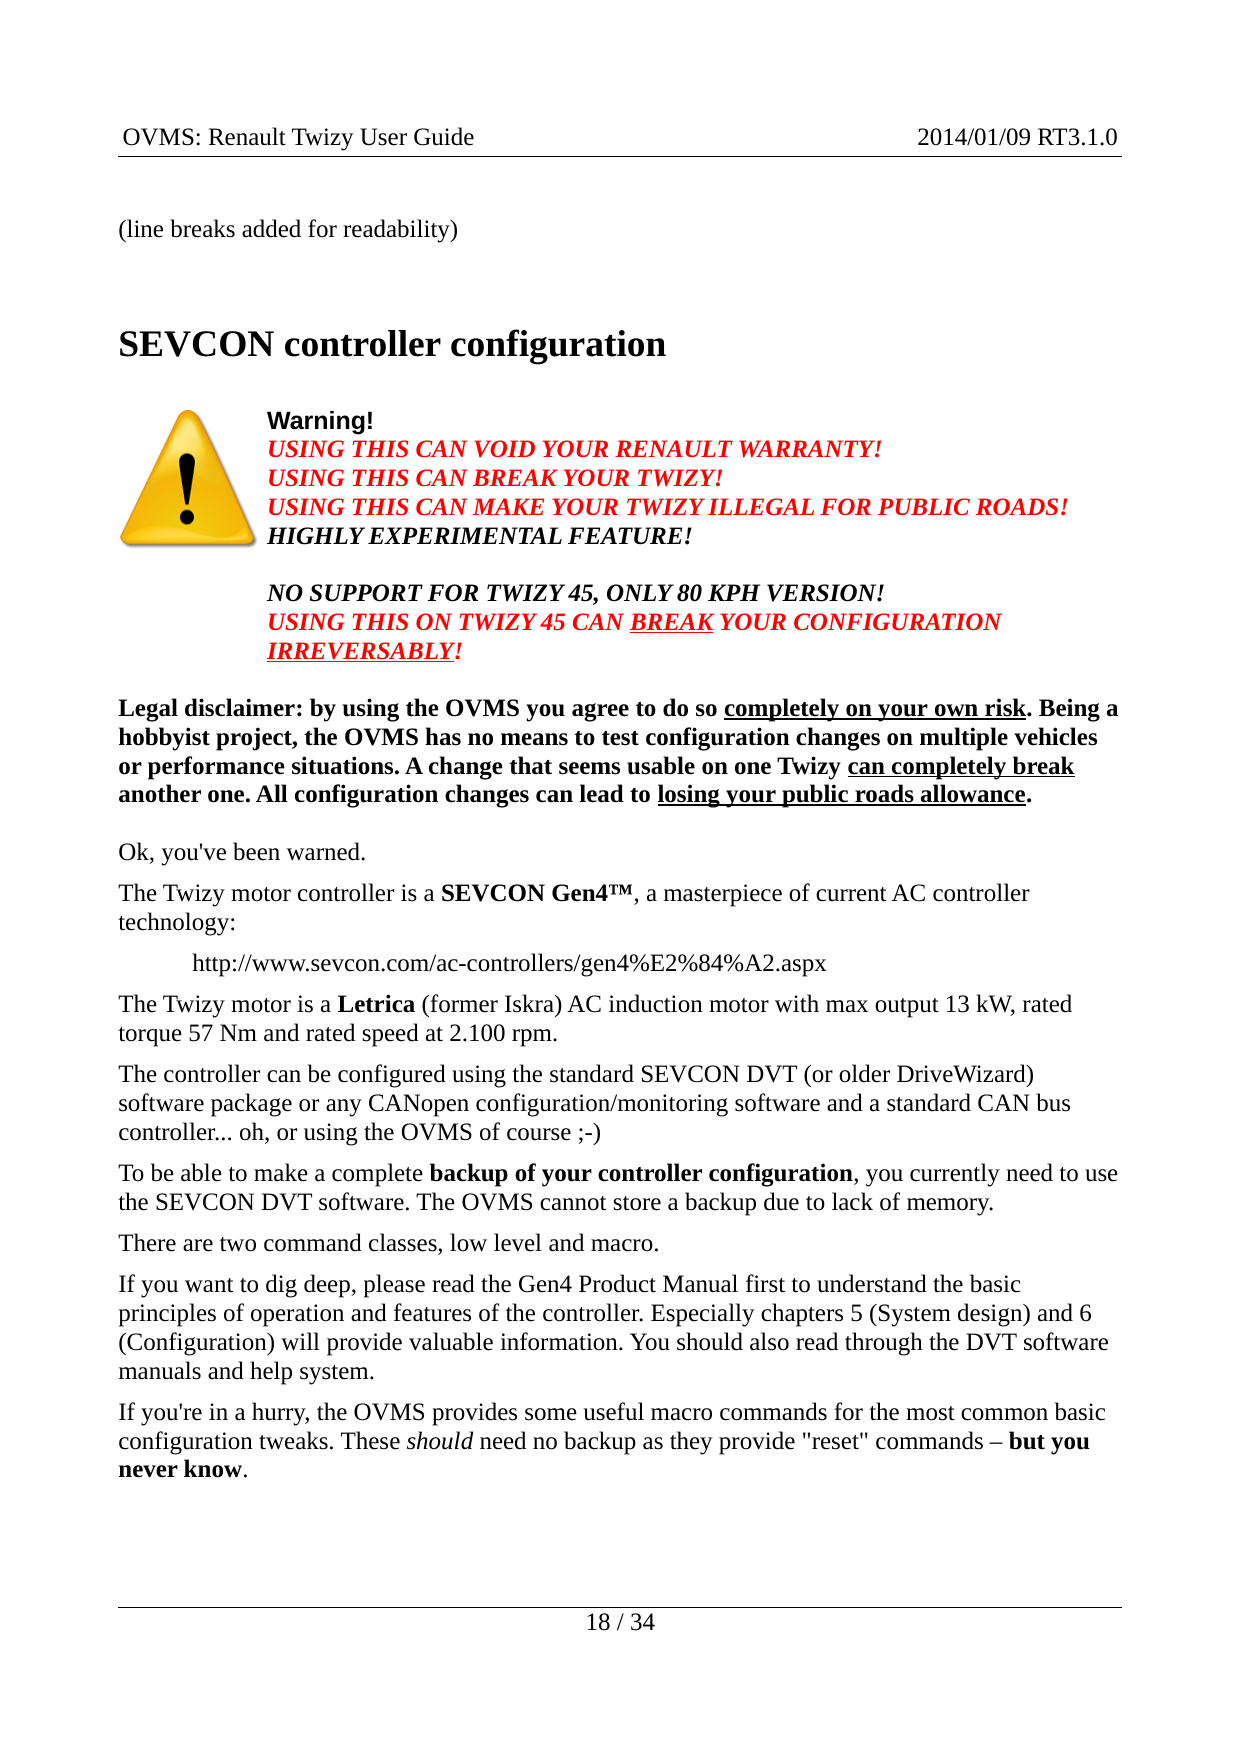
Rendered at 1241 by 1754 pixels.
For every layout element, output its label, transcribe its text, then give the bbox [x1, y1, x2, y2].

text (line breaks added for readability) [118, 214, 1122, 243]
text http://www.sevcon.com/ac-controllers/gen4%E2%84%A2.aspx [118, 948, 1122, 977]
text USING THIS ON TWIZY 45 CAN BREAK YOUR CONFIGURATION IRREVERSABLY! [267, 607, 1122, 664]
text Warning! [267, 406, 1122, 434]
text NO SUPPORT FOR TWIZY 45, ONLY 80 KPH VERSION! [267, 578, 1122, 607]
text There are two command classes, low level and macro. [118, 1228, 1122, 1257]
text If you're in a hurry, the OVMS provides some useful macro commands for the most common basic configuration tweaks. These should need no backup as they provide "reset" commands – but you never know. [118, 1397, 1122, 1483]
text USING THIS CAN VOID YOUR RENAULT WARRANTY! [267, 434, 1122, 463]
text The Twizy motor is a Letrica (former Iskra) AC induction motor with max output 13 kW, rated torque 57 Nm and rated speed at 2.100 rpm. [118, 989, 1122, 1047]
text USING THIS CAN BREAK YOUR TWIZY! [267, 463, 1122, 492]
text The controller can be configured using the standard SEVCON DVT (or older DriveWizard) software package or any CANopen configuration/monitoring software and a standard CAN bus controller... oh, or using the OVMS of course ;-) [118, 1059, 1122, 1146]
text HIGHLY EXPERIMENTAL FEATURE! [267, 521, 1122, 549]
text Ok, you've been warned. [118, 837, 1122, 866]
subtitle SEVCON controller configuration [118, 321, 1122, 364]
picture [118, 408, 260, 551]
text USING THIS CAN MAKE YOUR TWIZY ILLEGAL FOR PUBLIC ROADS! [267, 492, 1122, 521]
text If you want to dig deep, please read the Gen4 Product Manual first to understand the basic principles of operation and features of the controller. Especially chapters 5 (System design) and 6 (Configuration) will provide valuable information. You should also read through the DVT software manuals and help system. [118, 1269, 1122, 1384]
text Legal disclaimer: by using the OVMS you agree to do so completely on your own risk. Being a hobbyist project, the OVMS has no means to test configuration changes on multiple vehicles or performance situations. A change that seems usable on one Twizy can completely break another one. All configuration changes can lead to losing your public roads allowance. [118, 693, 1122, 808]
text To be able to make a complete backup of your controller configuration, you currently need to use the SEVCON DVT software. The OVMS cannot store a backup due to lack of memory. [118, 1158, 1122, 1216]
text The Twizy motor controller is a SEVCON Gen4™, a masterpiece of current AC controller technology: [118, 878, 1122, 936]
